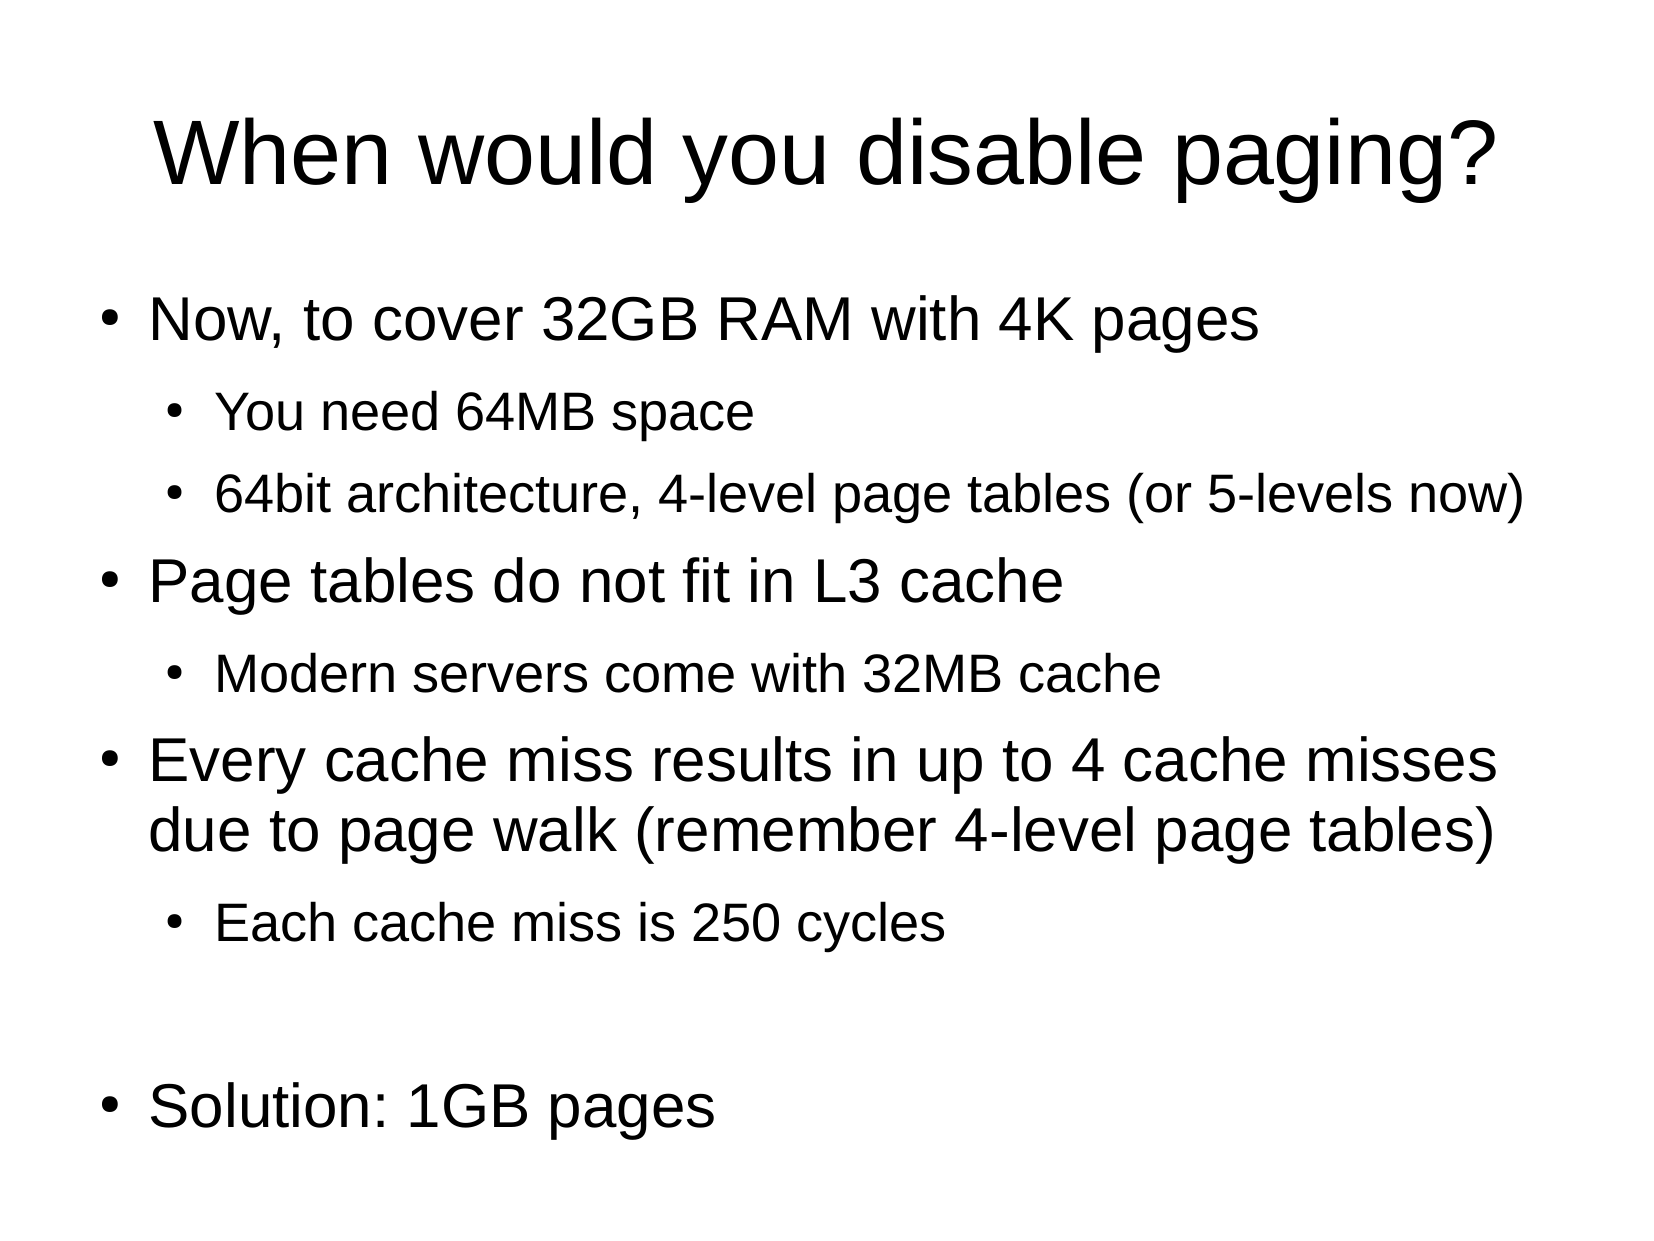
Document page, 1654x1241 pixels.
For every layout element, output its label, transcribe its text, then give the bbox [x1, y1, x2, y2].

list Now, to cover 32GB RAM with 4K pages You need 64MB space 64bit architecture, 4-level page tables (or 5-levels now) Page tables do not fit in L3 cache Modern servers come with 32MB cache Every cache miss results in up to 4 cache misses due to page walk (remember 4-level page tables) Each cache miss is 250 cycles Solution: 1GB pages [82, 284, 1571, 1157]
title When would you disable paging? [82, 49, 1571, 257]
